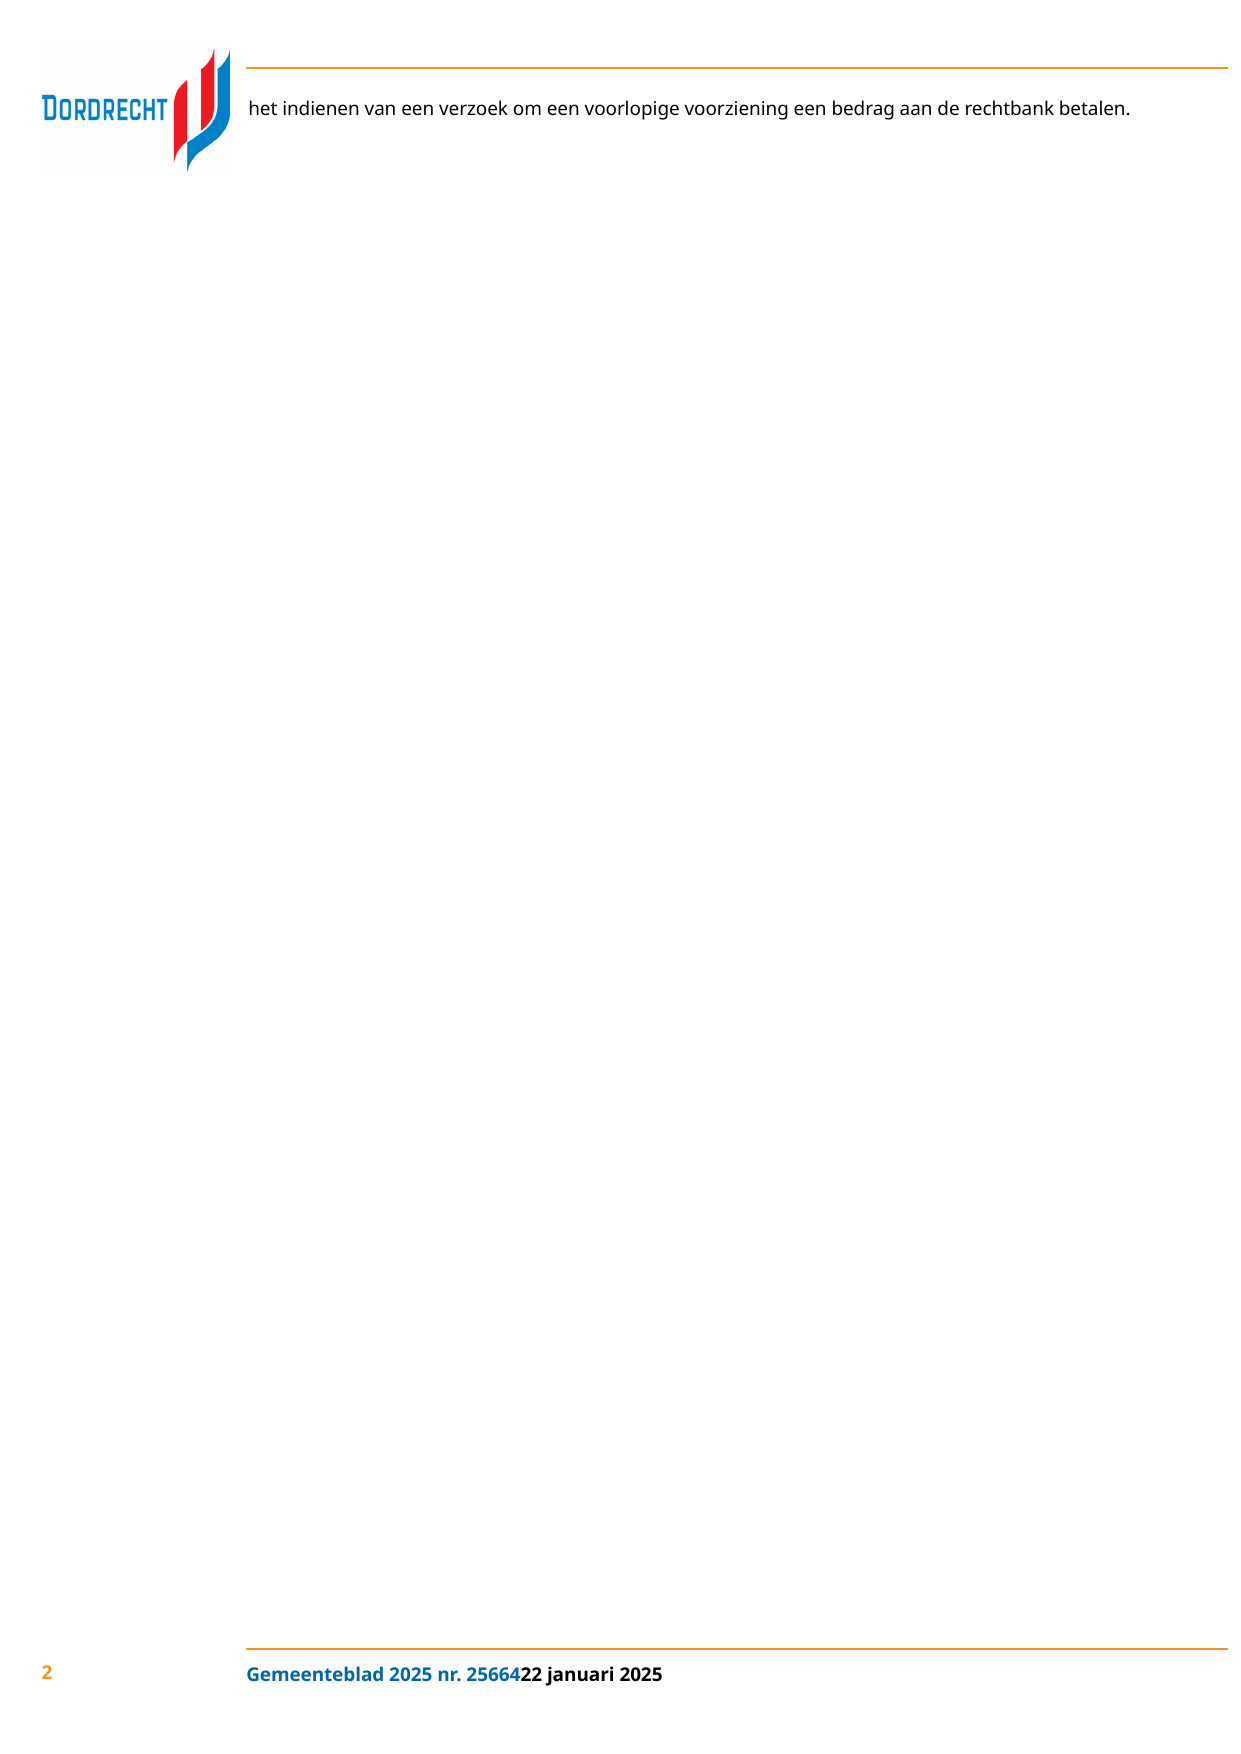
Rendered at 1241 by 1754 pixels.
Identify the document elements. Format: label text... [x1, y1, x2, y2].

picture [41, 47, 231, 172]
text het indienen van een verzoek om een voorlopige voorziening een bedrag aan de rechtbank betalen. [248, 95, 1152, 121]
